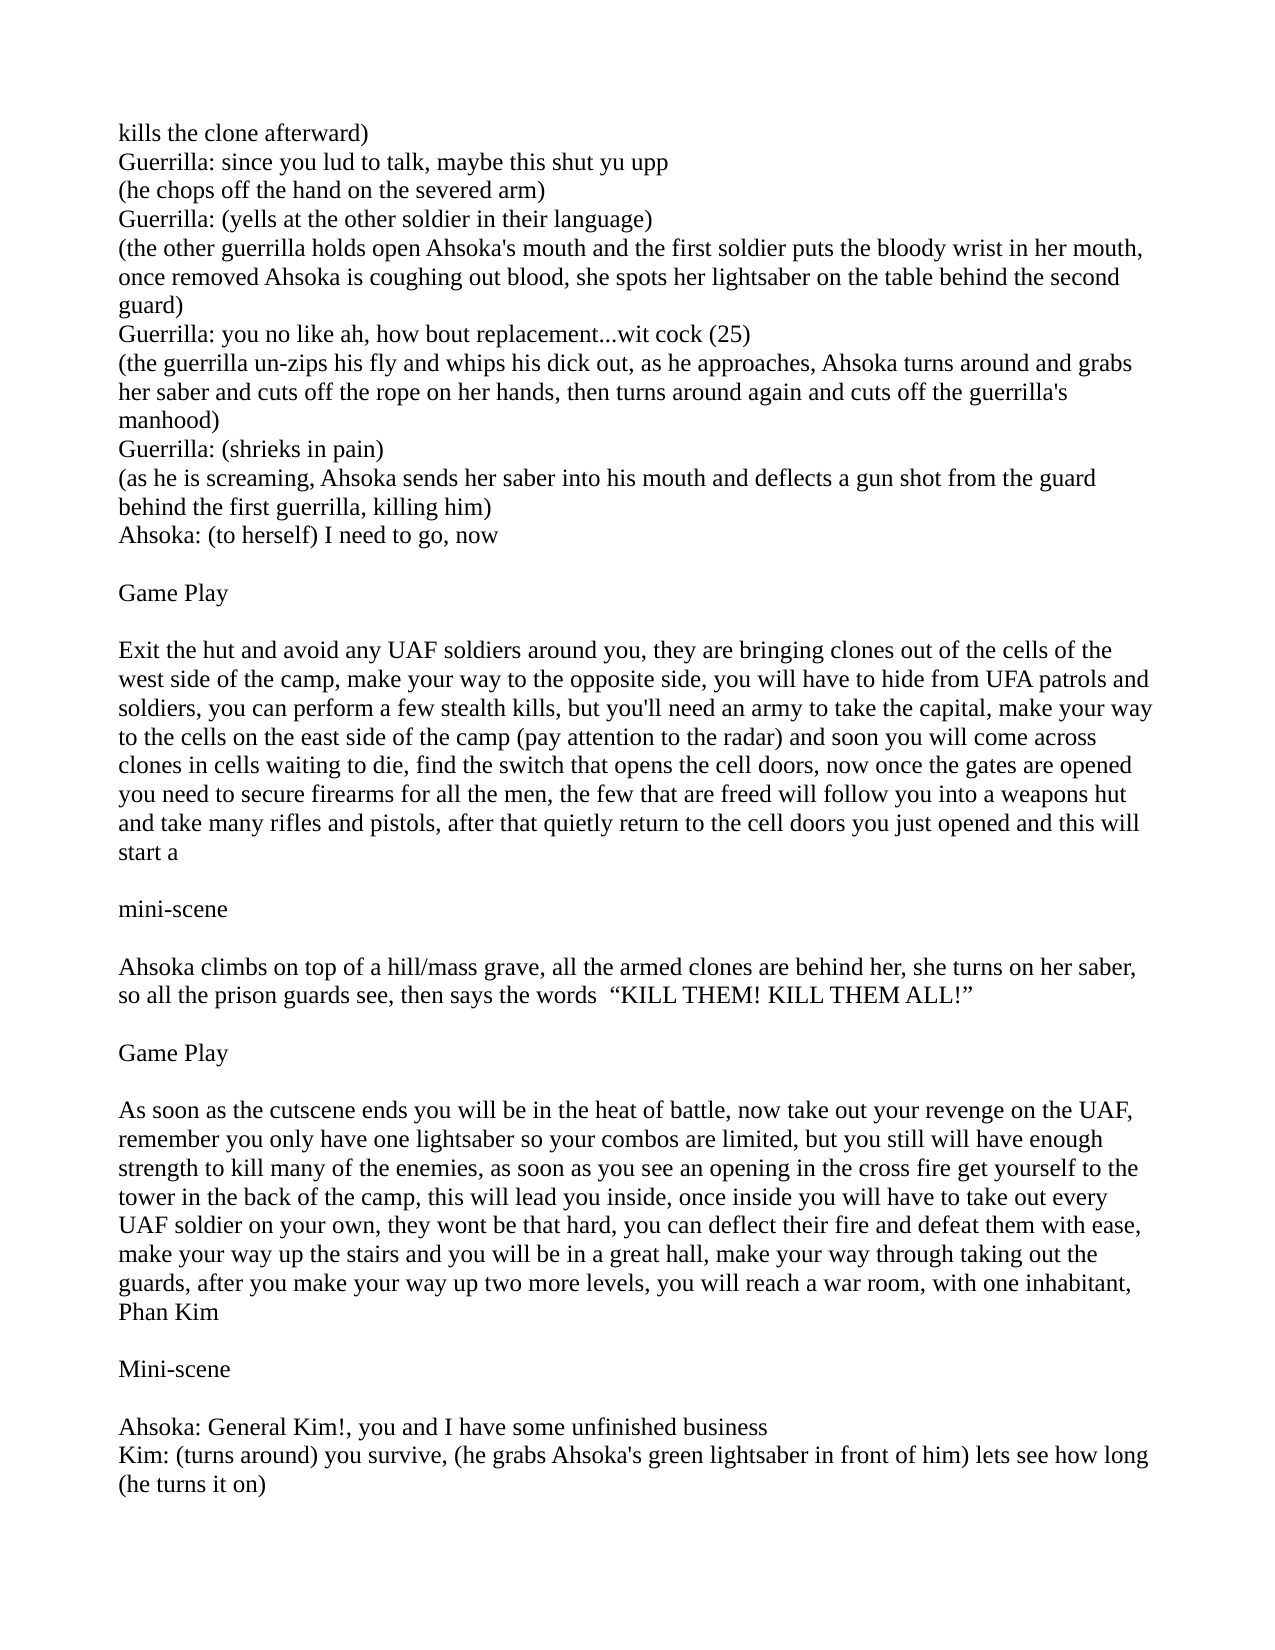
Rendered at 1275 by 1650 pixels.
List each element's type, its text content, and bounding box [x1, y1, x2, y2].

text Exit the hut and avoid any UAF soldiers around you, they are bringing clones out of the cells of the west side of the camp, make your way to the opposite side, you will have to hide from UFA patrols and soldiers, you can perform a few stealth kills, but you'll need an army to take the capital, make your way to the cells on the east side of the camp (pay attention to the radar) and soon you will come across clones in cells waiting to die, find the switch that opens the cell doors, now once the gates are opened you need to secure firearms for all the men, the few that are freed will follow you into a weapons hut and take many rifles and pistols, after that quietly return to the cell doors you just opened and this will start a [118, 636, 1157, 866]
text (he chops off the hand on the severed arm) [118, 176, 1157, 204]
text mini-scene [118, 894, 1157, 923]
text Ahsoka: General Kim!, you and I have some unfinished business [118, 1412, 1157, 1441]
text Guerrilla: since you lud to talk, maybe this shut yu upp [118, 147, 1157, 176]
text (as he is screaming, Ahsoka sends her saber into his mouth and deflects a gun shot from the guard behind the first guerrilla, killing him) [118, 463, 1157, 521]
text Kim: (turns around) you survive, (he grabs Ahsoka's green lightsaber in front of him) lets see how long (he turns it on) [118, 1441, 1157, 1498]
text Game Play [118, 578, 1157, 607]
text Guerrilla: you no like ah, how bout replacement...wit cock (25) [118, 319, 1157, 348]
text As soon as the cutscene ends you will be in the heat of battle, now take out your revenge on the UAF, remember you only have one lightsaber so your combos are limited, but you still will have enough strength to kill many of the enemies, as soon as you see an opening in the cross fire get yourself to the tower in the back of the camp, this will lead you inside, once inside you will have to take out every UAF soldier on your own, they wont be that hard, you can deflect their fire and defeat them with ease, make your way up the stairs and you will be in a great hall, make your way through taking out the guards, after you make your way up two more levels, you will reach a war room, with one inhabitant, Phan Kim [118, 1096, 1157, 1326]
text kills the clone afterward) [118, 118, 1157, 147]
text Game Play [118, 1038, 1157, 1067]
text Guerrilla: (shrieks in pain) [118, 434, 1157, 463]
text Ahsoka climbs on top of a hill/mass grave, all the armed clones are behind her, she turns on her saber, so all the prison guards see, then says the words “KILL THEM! KILL THEM ALL!” [118, 952, 1157, 1009]
text Mini-scene [118, 1354, 1157, 1383]
text (the guerrilla un-zips his fly and whips his dick out, as he approaches, Ahsoka turns around and grabs her saber and cuts off the rope on her hands, then turns around again and cuts off the guerrilla's manhood) [118, 348, 1157, 434]
text Guerrilla: (yells at the other soldier in their language) [118, 204, 1157, 233]
text Ahsoka: (to herself) I need to go, now [118, 521, 1157, 549]
text (the other guerrilla holds open Ahsoka's mouth and the first soldier puts the bloody wrist in her mouth, once removed Ahsoka is coughing out blood, she spots her lightsaber on the table behind the second guard) [118, 233, 1157, 319]
